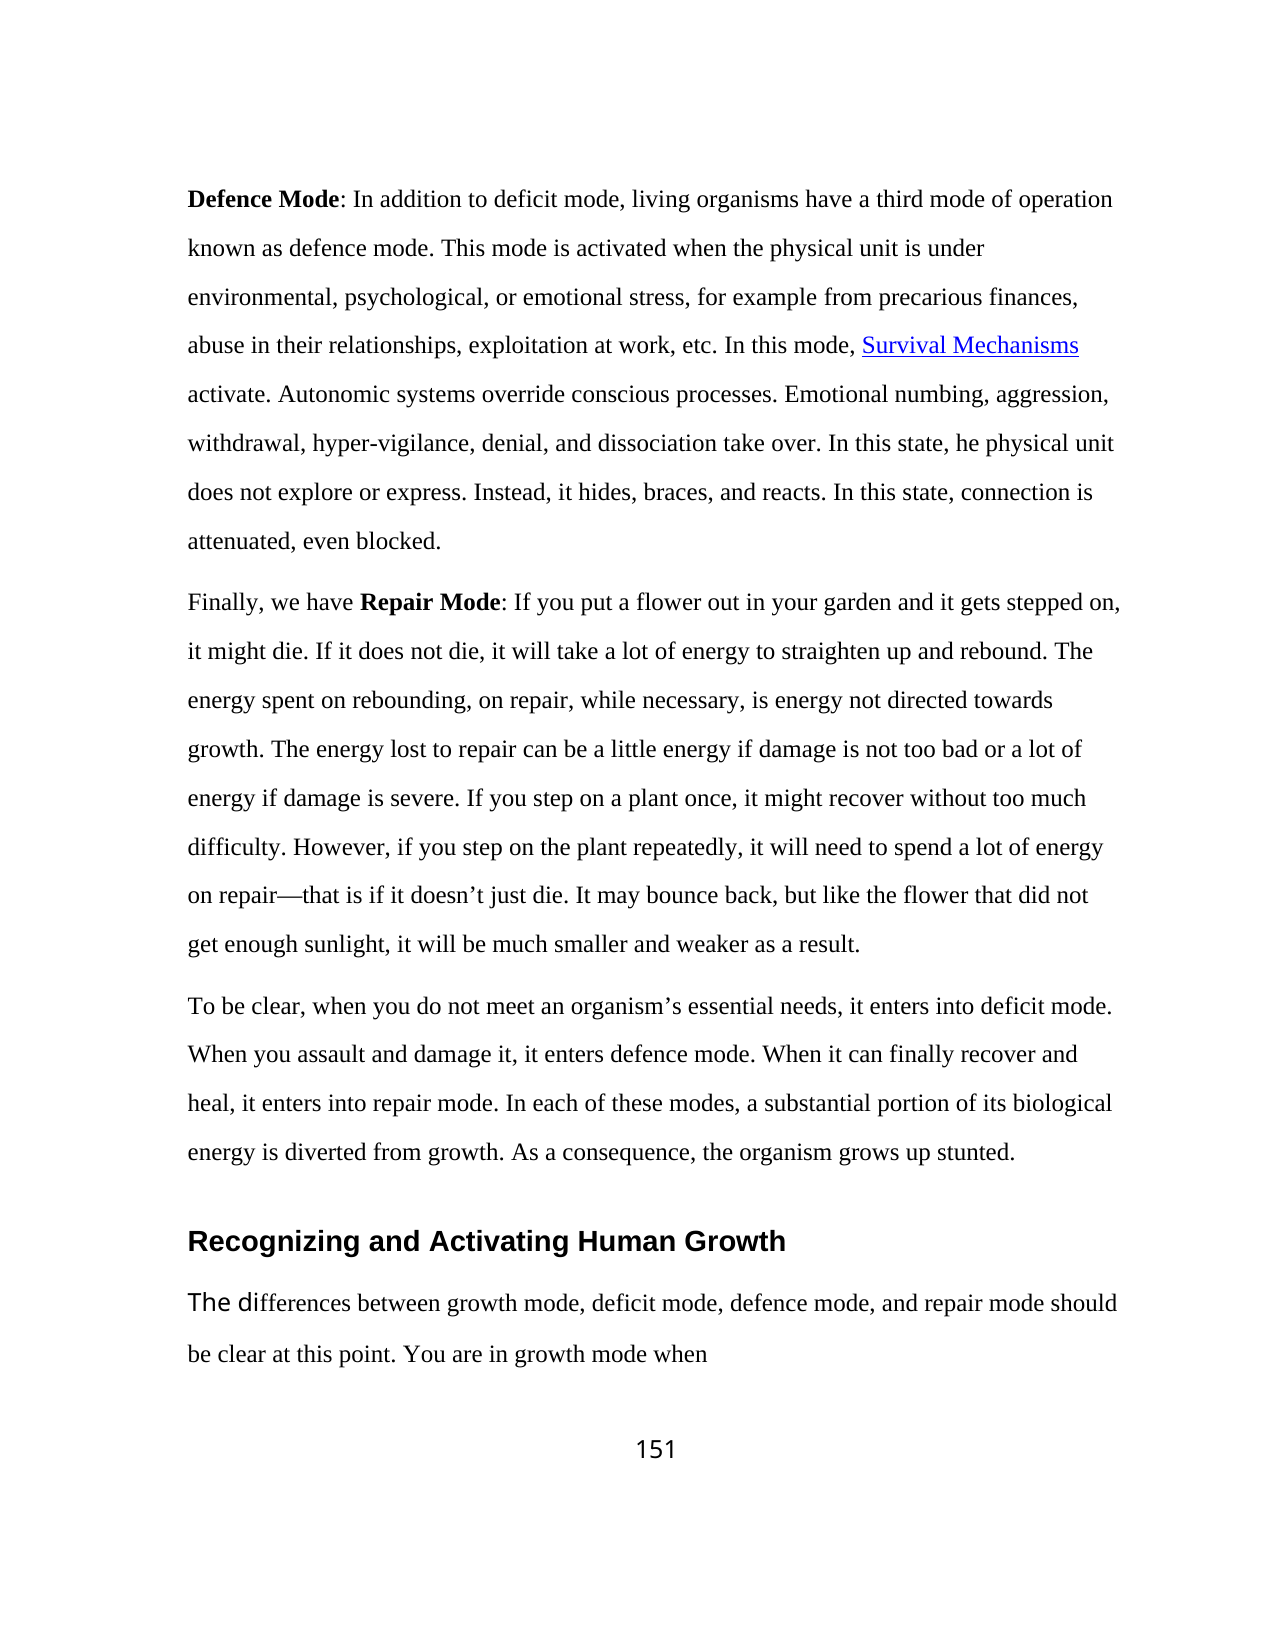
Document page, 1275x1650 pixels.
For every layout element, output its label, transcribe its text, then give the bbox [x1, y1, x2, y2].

text To be clear, when you do not meet an organism’s essential needs, it enters into deficit mode. When you assault and damage it, it enters defence mode. When it can finally recover and heal, it enters into repair mode. In each of these modes, a substantial portion of its biological energy is diverted from growth. As a consequence, the organism grows up stunted. [187, 991, 1125, 1166]
subtitle Recognizing and Activating Human Growth [187, 1224, 1125, 1257]
text Defence Mode: In addition to deficit mode, living organisms have a third mode of operation known as defence mode. This mode is activated when the physical unit is under environmental, psychological, or emotional stress, for example from precarious finances, abuse in their relationships, exploitation at work, etc. In this mode, Survival Mechanisms activate. Autonomic systems override conscious processes. Emotional numbing, aggression, withdrawal, hyper-vigilance, denial, and dissociation take over. In this state, he physical unit does not explore or express. Instead, it hides, braces, and reacts. In this state, connection is attenuated, even blocked. [187, 184, 1125, 555]
text The differences between growth mode, deficit mode, defence mode, and repair mode should be clear at this point. You are in growth mode when [187, 1285, 1125, 1368]
text Finally, we have Repair Mode: If you put a flower out in your garden and it gets stepped on, it might die. If it does not die, it will take a lot of energy to straighten up and rebound. The energy spent on rebounding, on repair, while necessary, is energy not directed towards growth. The energy lost to repair can be a little energy if damage is not too bad or a lot of energy if damage is severe. If you step on a plant once, it might recover without too much difficulty. However, if you step on the plant repeatedly, it will need to spend a lot of energy on repair—that is if it doesn’t just die. It may bounce back, but like the flower that did not get enough sunlight, it will be much smaller and weaker as a result. [187, 587, 1125, 958]
